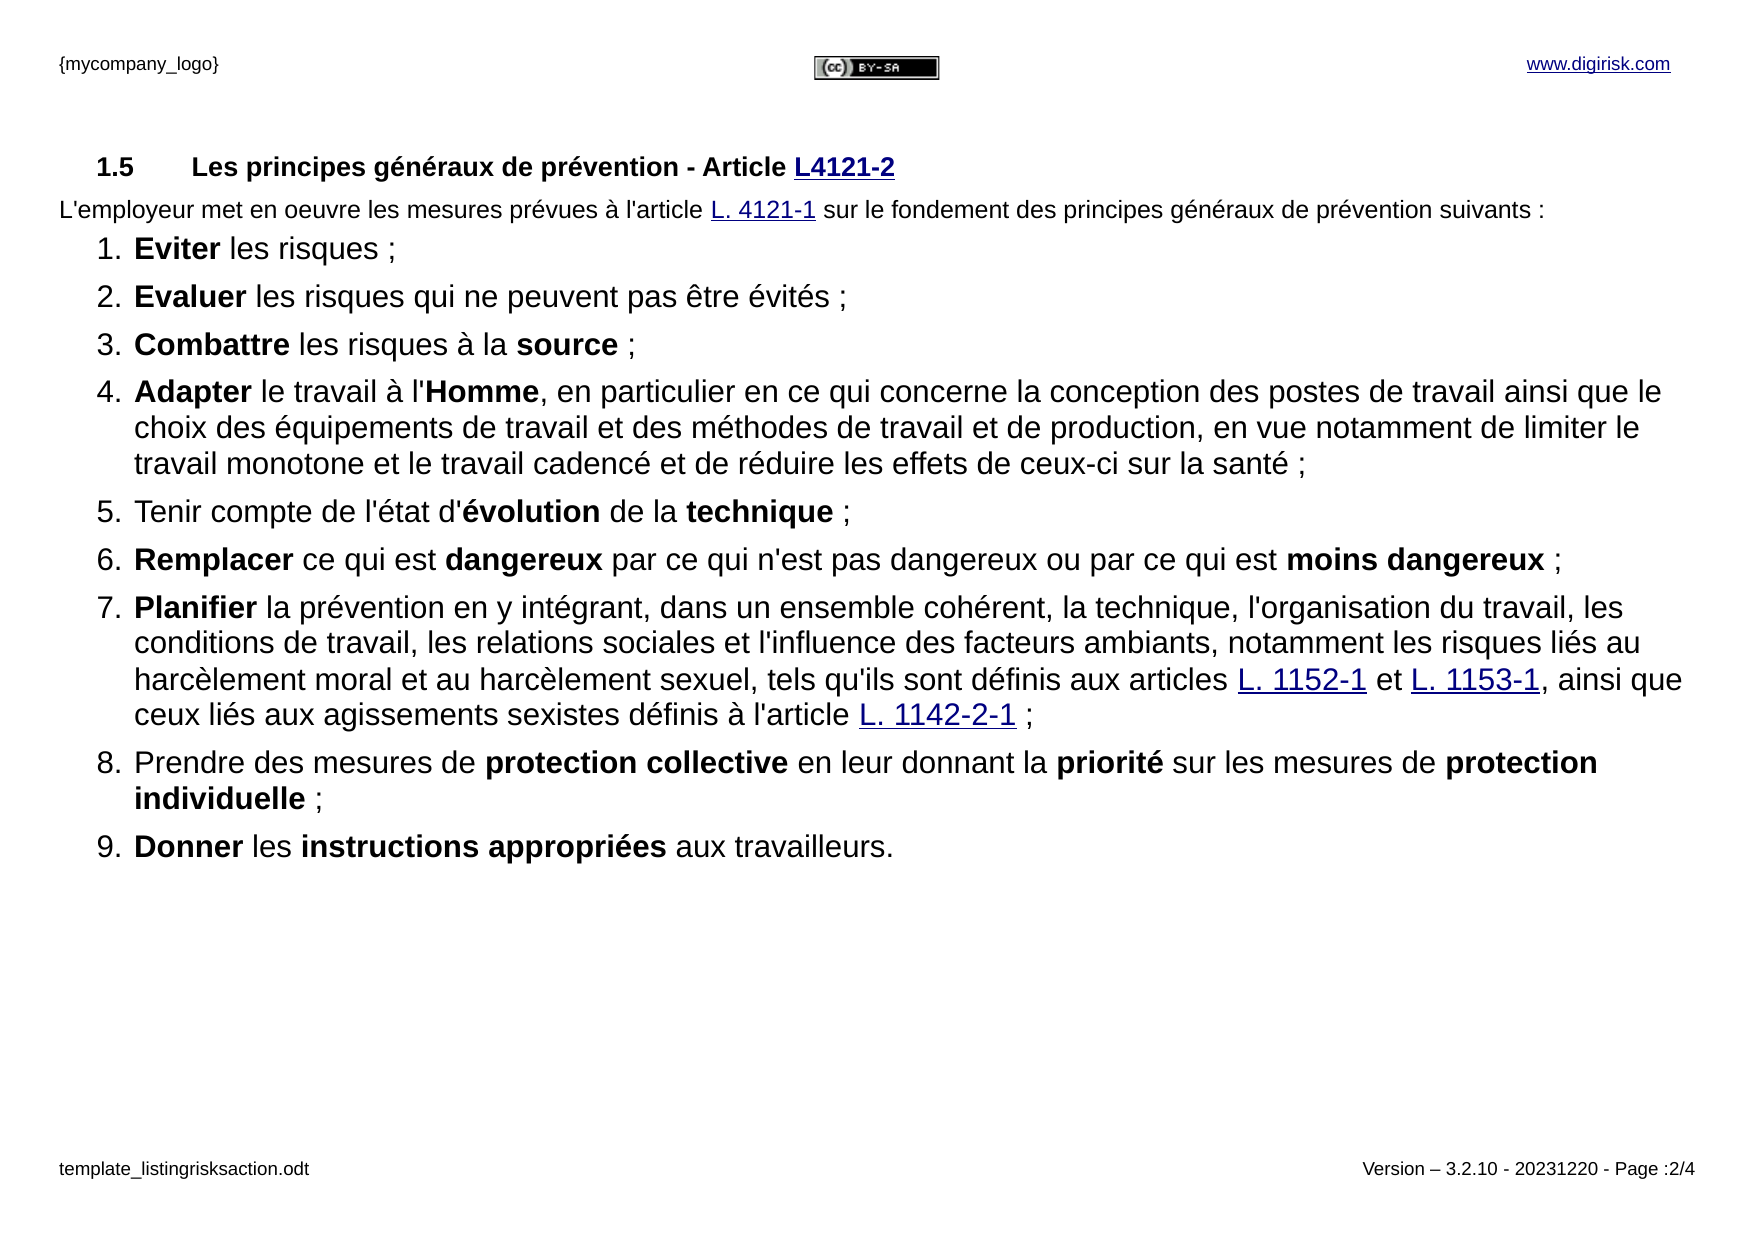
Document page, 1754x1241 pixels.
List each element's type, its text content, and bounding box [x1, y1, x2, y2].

subtitle Les principes généraux de prévention - Article L4121-2 [88, 151, 1695, 183]
picture [814, 56, 940, 80]
list Evaluer les risques qui ne peuvent pas être évités ; [96, 278, 1695, 314]
list Prendre des mesures de protection collective en leur donnant la priorité sur les mesures de protection individuelle ; [96, 744, 1695, 816]
list Combattre les risques à la source ; [96, 326, 1695, 361]
list Eviter les risques ; [96, 230, 1695, 266]
list Adapter le travail à l'Homme, en particulier en ce qui concerne la conception des postes de travail ainsi que le choix des équipements de travail et des méthodes de travail et de production, en vue notamment de limiter le travail monotone et le travail cadencé et de réduire les effets de ceux-ci sur la santé ; [96, 373, 1695, 481]
list Donner les instructions appropriées aux travailleurs. [96, 828, 1695, 864]
list Planifier la prévention en y intégrant, dans un ensemble cohérent, la technique, l'organisation du travail, les conditions de travail, les relations sociales et l'influence des facteurs ambiants, notamment les risques liés au harcèlement moral et au harcèlement sexuel, tels qu'ils sont définis aux articles L. 1152-1 et L. 1153-1, ainsi que ceux liés aux agissements sexistes définis à l'article L. 1142-2-1 ; [96, 589, 1695, 732]
list Tenir compte de l'état d'évolution de la technique ; [96, 493, 1695, 529]
list Remplacer ce qui est dangereux par ce qui n'est pas dangereux ou par ce qui est moins dangereux ; [96, 541, 1695, 577]
text L'employeur met en oeuvre les mesures prévues à l'article L. 4121-1 sur le fondement des principes généraux de prévention suivants : [59, 195, 1695, 224]
